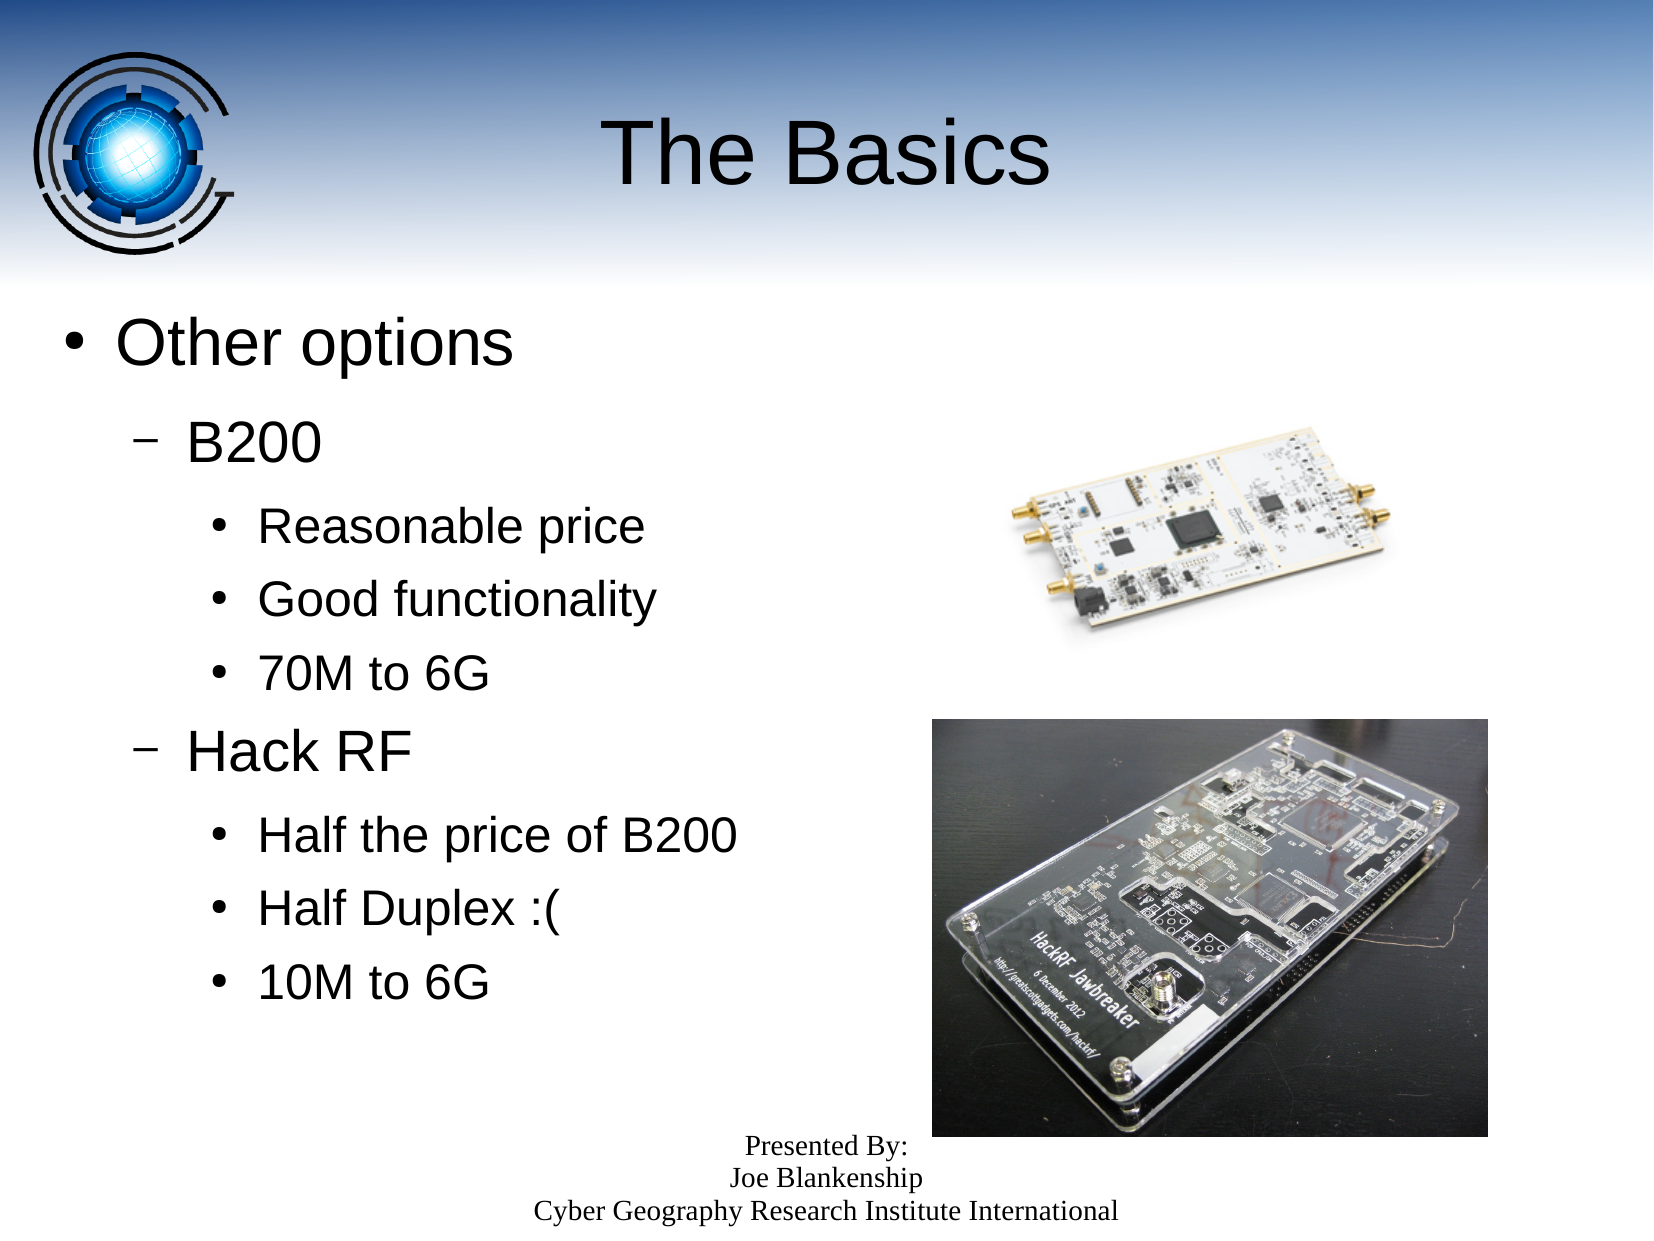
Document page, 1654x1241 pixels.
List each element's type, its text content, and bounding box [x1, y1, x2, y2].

picture [18, 44, 259, 261]
picture [932, 329, 1488, 1137]
title The Basics [82, 49, 1571, 257]
list Other options B200 Reasonable price Good functionality 70M to 6G Hack RF Half the price of B200 Half Duplex :( 10M to 6G [45, 305, 826, 1141]
